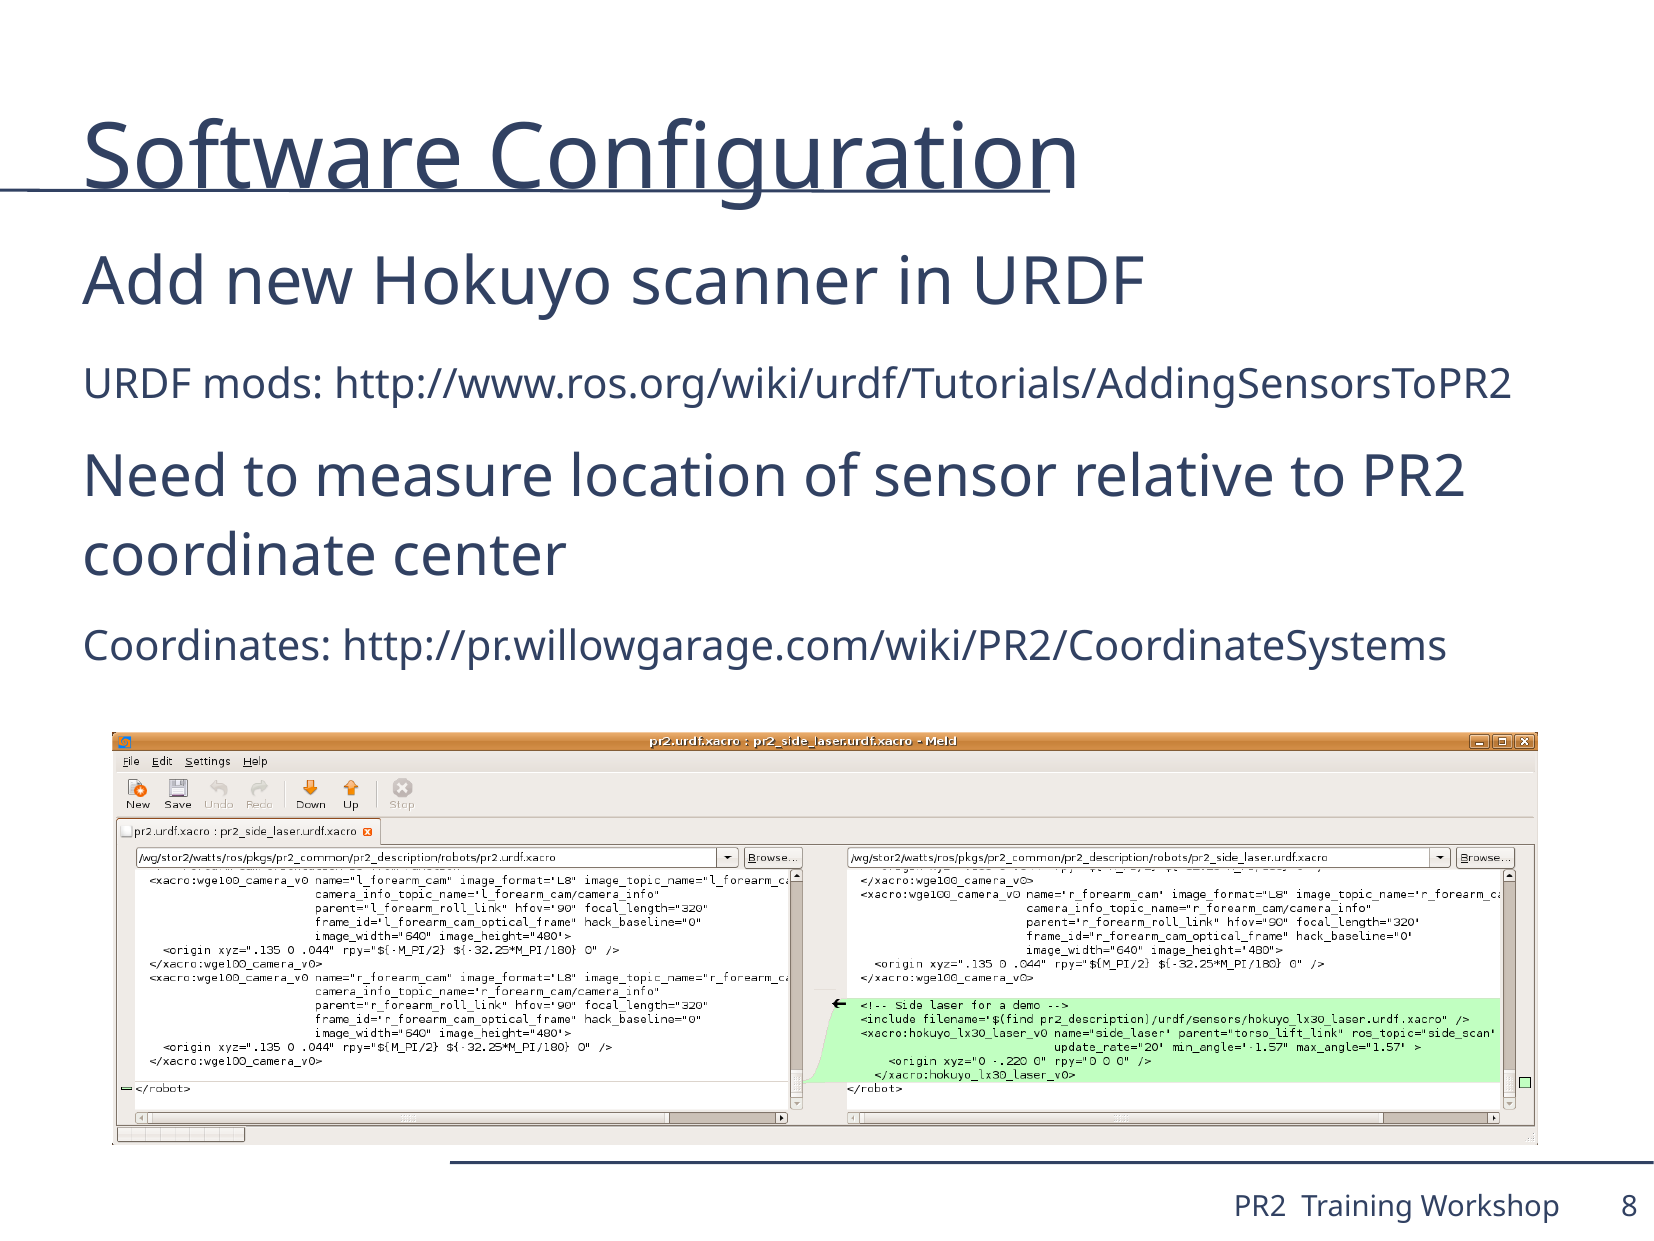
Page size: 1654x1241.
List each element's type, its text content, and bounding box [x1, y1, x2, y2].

title Software Configuration [82, 49, 1571, 232]
picture [112, 732, 1538, 1145]
list Add new Hokuyo scanner in URDF URDF mods: http://www.ros.org/wiki/urdf/Tutorials/AddingSensorsToPR2 Need to measure location of sensor relative to PR2 coordinate center Coordinates: http://pr.willowgarage.com/wiki/PR2/CoordinateSystems [82, 232, 1576, 1065]
